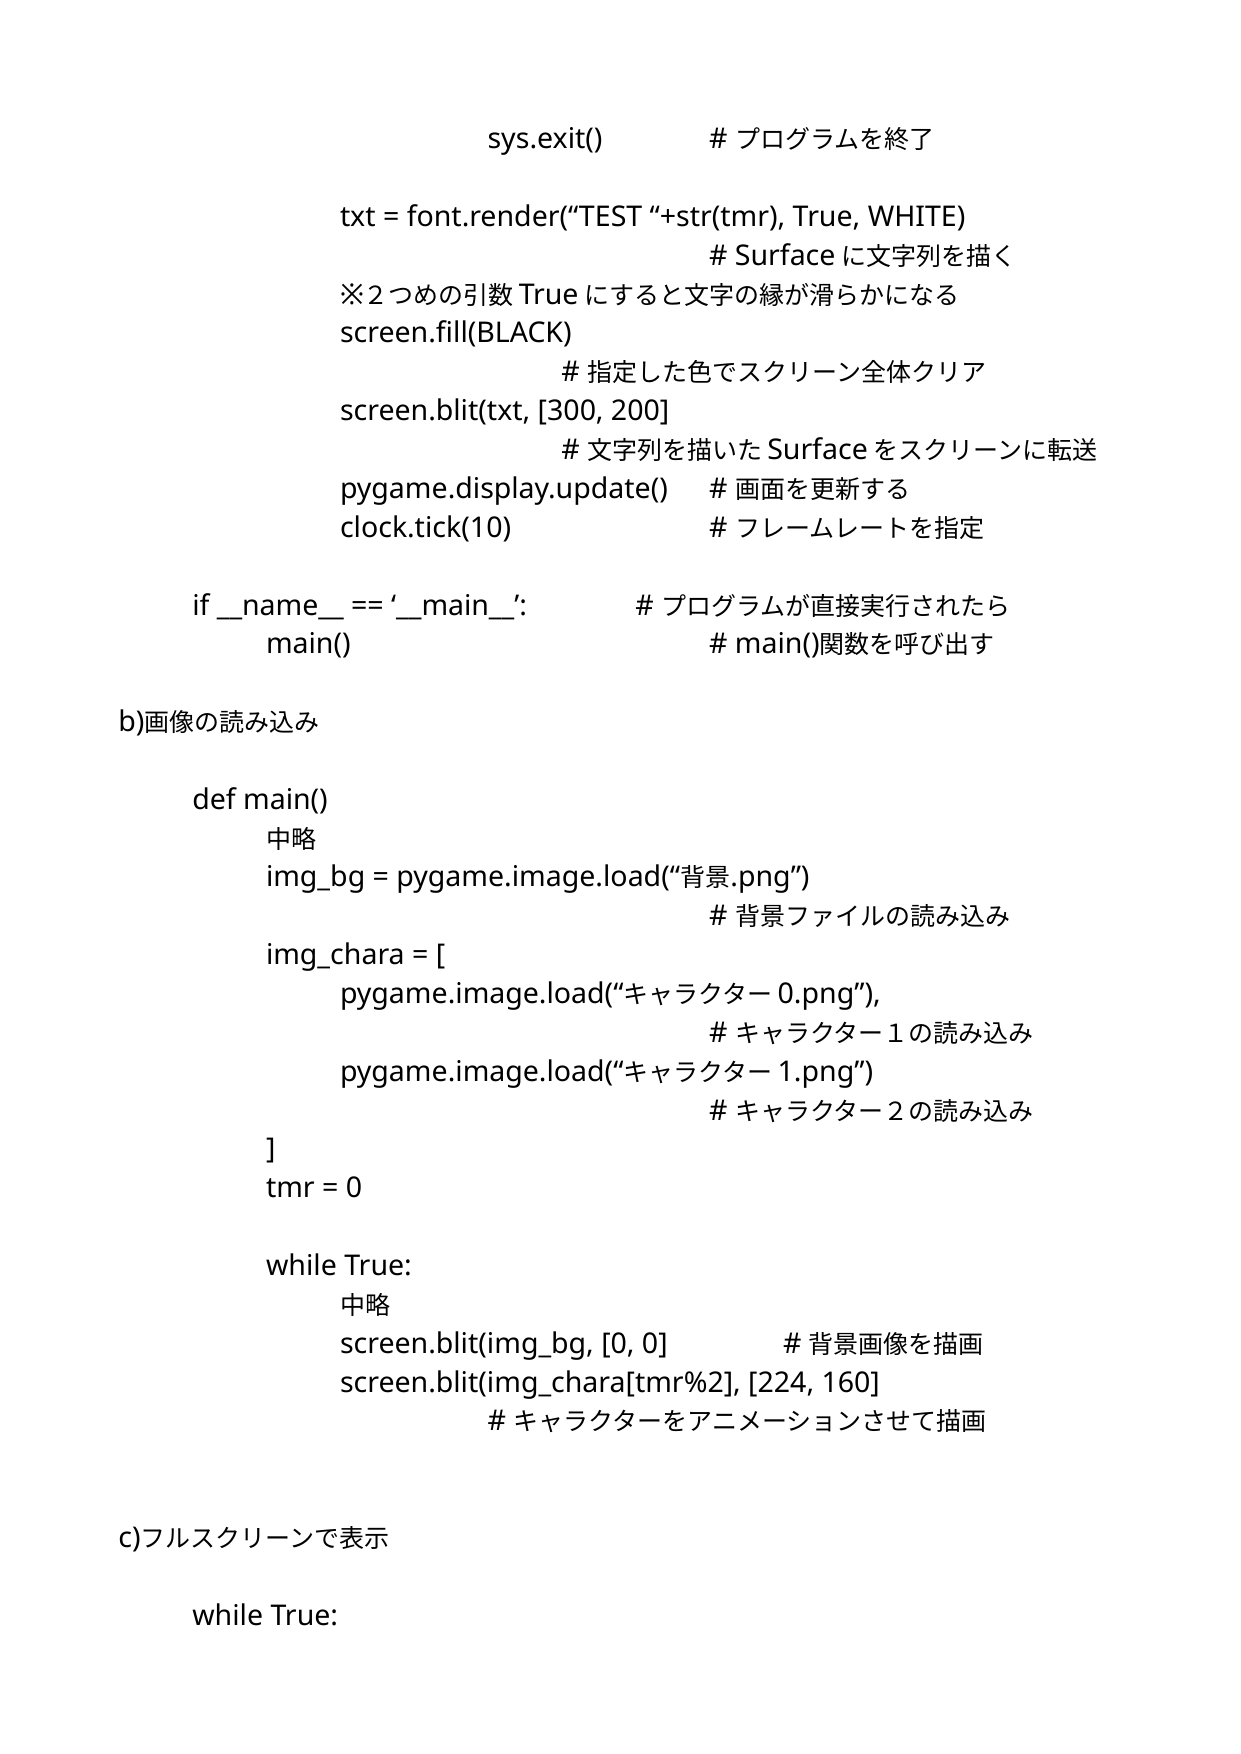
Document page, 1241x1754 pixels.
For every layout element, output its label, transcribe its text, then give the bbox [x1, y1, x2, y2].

text 中略 [118, 1284, 1122, 1323]
text def main() [118, 779, 1122, 817]
text clock.tick(10) # フレームレートを指定 [118, 507, 1122, 546]
text # 文字列を描いたSurfaceをスクリーンに転送 [118, 429, 1122, 468]
text # キャラクターをアニメーションさせて描画 [118, 1400, 1122, 1439]
text tmr = 0 [118, 1167, 1122, 1206]
text # 背景ファイルの読み込み [118, 895, 1122, 934]
text 中略 [118, 817, 1122, 856]
text b)画像の読み込み [118, 701, 1122, 740]
text main() # main()関数を呼び出す [118, 623, 1122, 662]
text pygame.display.update() # 画面を更新する [118, 468, 1122, 507]
text txt = font.render(“TEST “+str(tmr), True, WHITE) [118, 196, 1122, 235]
text img_bg = pygame.image.load(“背景.png”) [118, 856, 1122, 895]
text screen.blit(img_bg, [0, 0] # 背景画像を描画 [118, 1323, 1122, 1361]
text ] [118, 1128, 1122, 1167]
text ※２つめの引数Trueにすると文字の縁が滑らかになる [118, 273, 1122, 312]
text # キャラクター２の読み込み [118, 1089, 1122, 1128]
text img_chara = [ [118, 934, 1122, 973]
text pygame.image.load(“キャラクター1.png”) [118, 1051, 1122, 1089]
text # 指定した色でスクリーン全体クリア [118, 351, 1122, 390]
text # キャラクター１の読み込み [118, 1012, 1122, 1051]
text c)フルスクリーンで表示 [118, 1517, 1122, 1556]
text screen.blit(txt, [300, 200] [118, 390, 1122, 429]
text sys.exit() # プログラムを終了 [118, 118, 1122, 157]
text if __name__ == ‘__main__’: # プログラムが直接実行されたら [118, 584, 1122, 623]
text # Surfaceに文字列を描く [118, 235, 1122, 273]
text pygame.image.load(“キャラクター0.png”), [118, 973, 1122, 1012]
text while True: [118, 1594, 1122, 1633]
text screen.blit(img_chara[tmr%2], [224, 160] [118, 1361, 1122, 1400]
text while True: [118, 1245, 1122, 1284]
text screen.fill(BLACK) [118, 312, 1122, 351]
